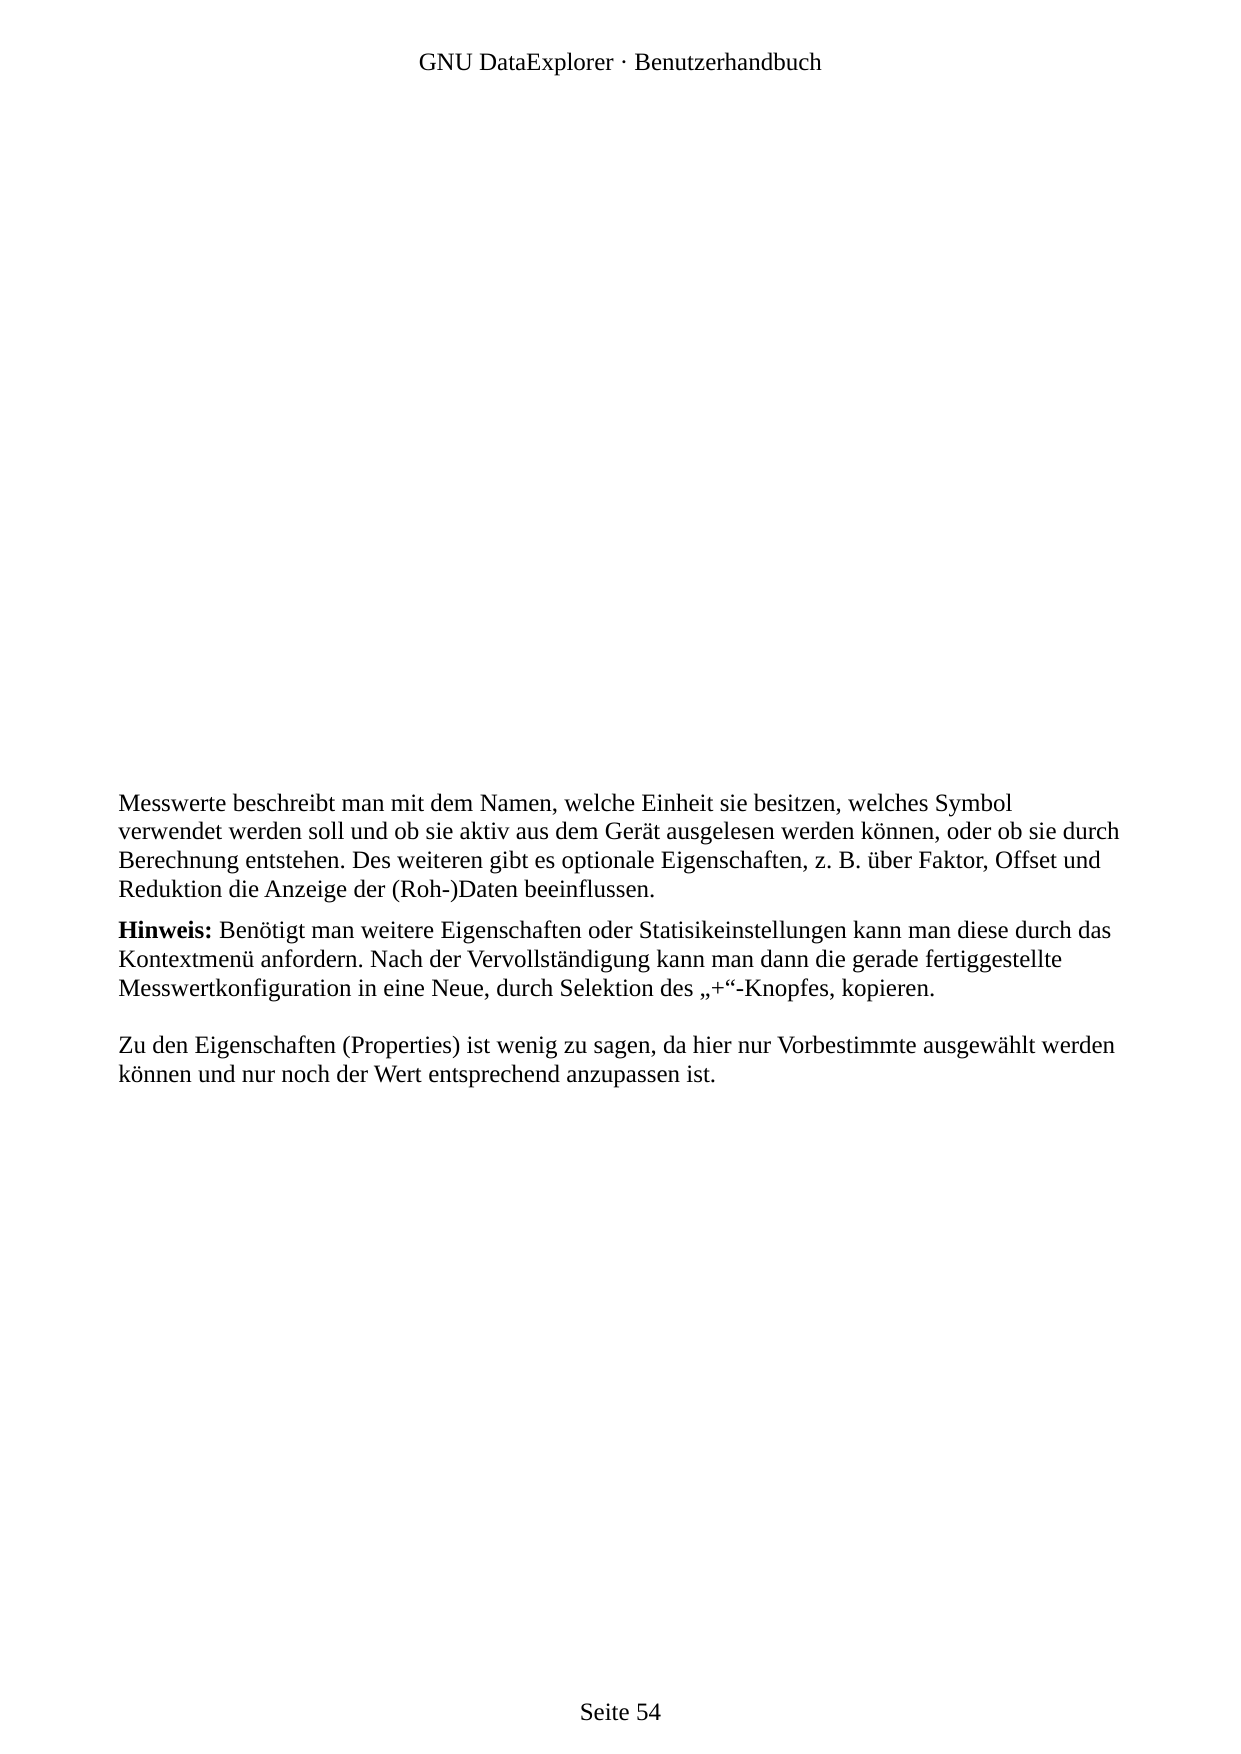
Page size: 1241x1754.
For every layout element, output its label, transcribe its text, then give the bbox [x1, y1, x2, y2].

text Hinweis: Benötigt man weitere Eigenschaften oder Statisikeinstellungen kann man diese durch das Kontextmenü anfordern. Nach der Vervollständigung kann man dann die gerade fertiggestellte Messwertkonfiguration in eine Neue, durch Selektion des „+“-Knopfes, kopieren. Zu den Eigenschaften (Properties) ist wenig zu sagen, da hier nur Vorbestimmte ausgewählt werden können und nur noch der Wert entsprechend anzupassen ist. [118, 915, 1122, 1088]
text Messwerte beschreibt man mit dem Namen, welche Einheit sie besitzen, welches Symbol verwendet werden soll und ob sie aktiv aus dem Gerät ausgelesen werden können, oder ob sie durch Berechnung entstehen. Des weiteren gibt es optionale Eigenschaften, z. B. über Faktor, Offset und Reduktion die Anzeige der (Roh-)Daten beeinflussen. [118, 106, 1122, 903]
